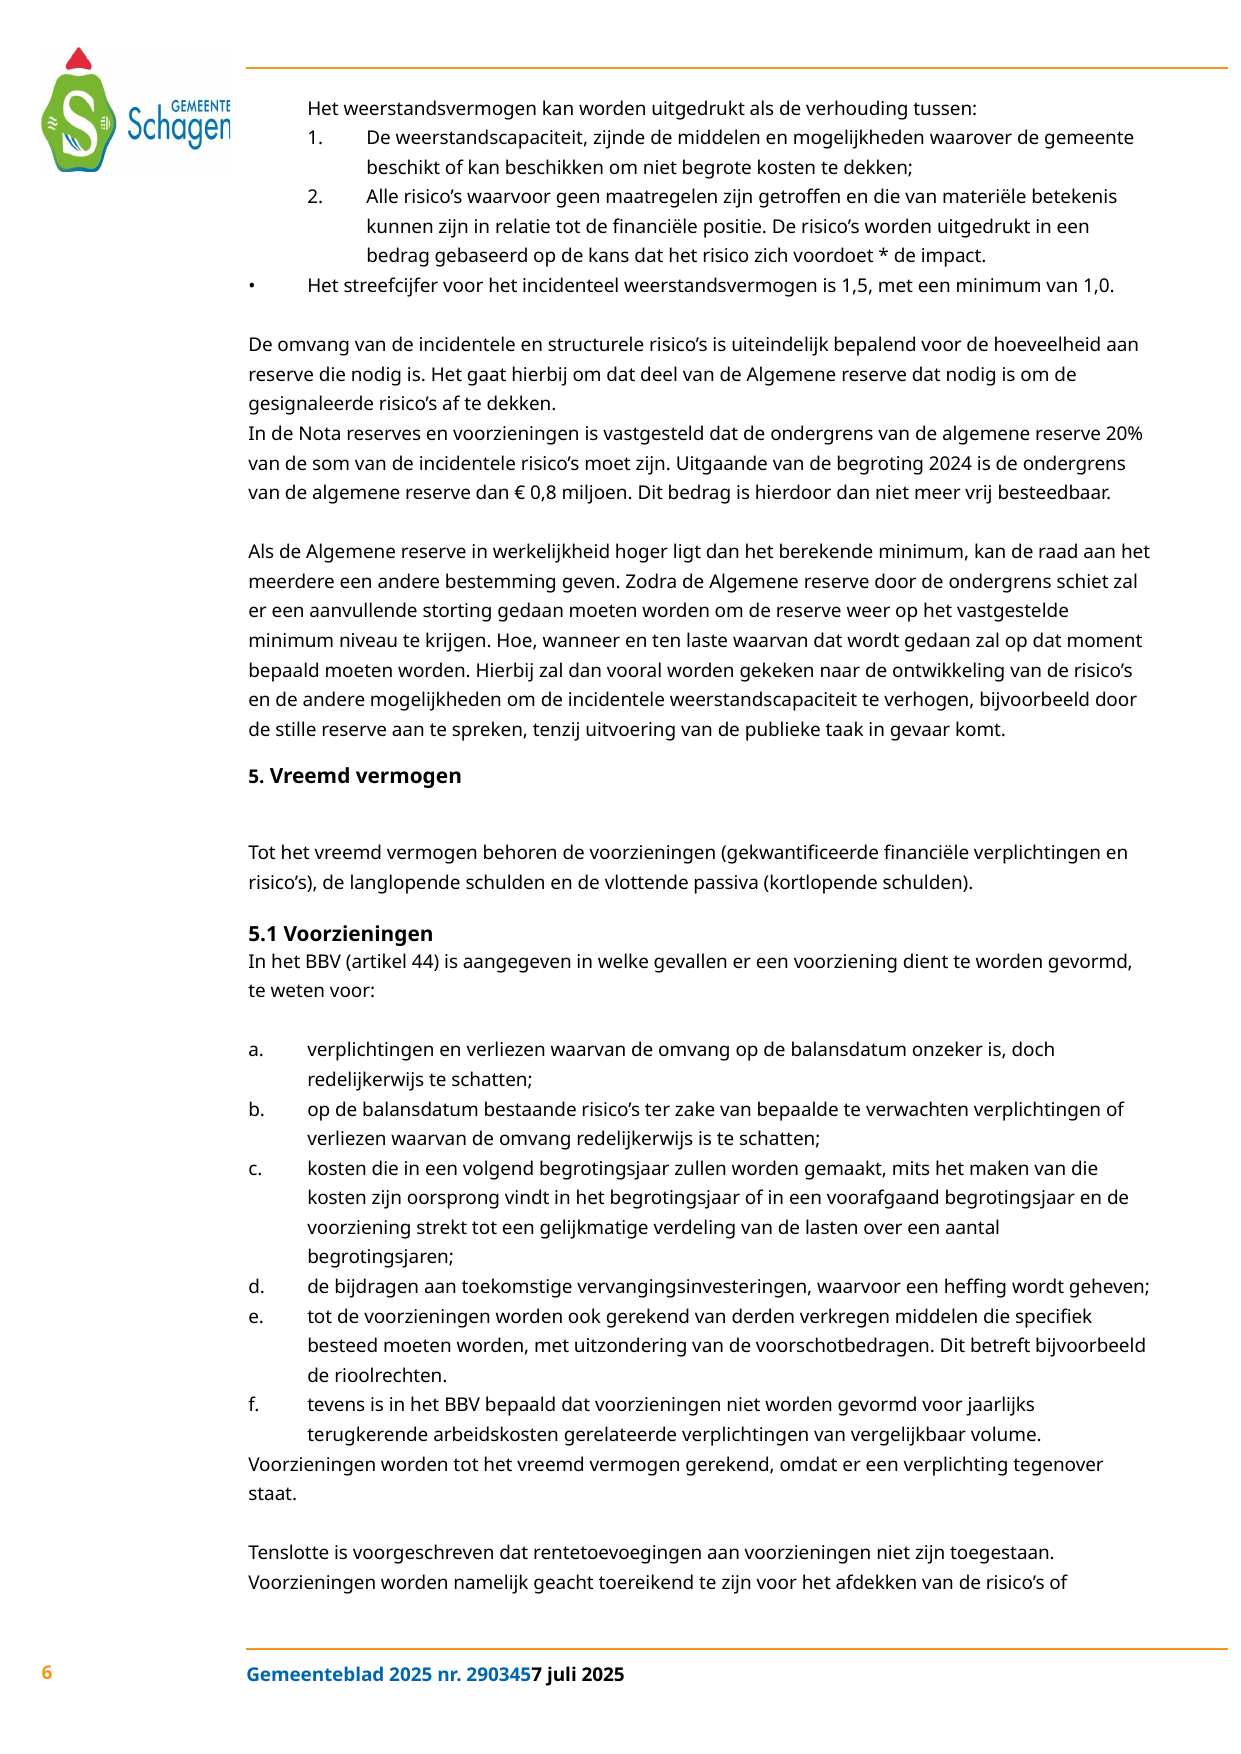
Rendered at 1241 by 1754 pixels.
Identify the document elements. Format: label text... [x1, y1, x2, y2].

list op de balansdatum bestaande risico’s ter zake van bepaalde te verwachten verplichtingen of verliezen waarvan de omvang redelijkerwijs is te schatten; [248, 1096, 1152, 1151]
text Voorzieningen worden tot het vreemd vermogen gerekend, omdat er een verplichting tegenover staat. [248, 1451, 1152, 1506]
text De omvang van de incidentele en structurele risico’s is uiteindelijk bepalend voor de hoeveelheid aan reserve die nodig is. Het gaat hierbij om dat deel van de Algemene reserve dat nodig is om de gesignaleerde risico’s af te dekken. [248, 331, 1152, 416]
text Tenslotte is voorgeschreven dat rentetoevoegingen aan voorzieningen niet zijn toegestaan. Voorzieningen worden namelijk geacht toereikend te zijn voor het afdekken van de risico’s of [248, 1539, 1152, 1595]
text 5. Vreemd vermogen [248, 762, 1152, 790]
list Het streefcijfer voor het incidenteel weerstandsvermogen is 1,5, met een minimum van 1,0. [248, 272, 1152, 298]
list verplichtingen en verliezen waarvan de omvang op de balansdatum onzeker is, doch redelijkerwijs te schatten; [248, 1037, 1152, 1092]
text 5.1 Voorzieningen [248, 919, 1152, 948]
list Alle risico’s waarvoor geen maatregelen zijn getroffen en die van materiële betekenis kunnen zijn in relatie tot de financiële positie. De risico’s worden uitgedrukt in een bedrag gebaseerd op de kans dat het risico zich voordoet * de impact. [307, 183, 1152, 268]
list tevens is in het BBV bepaald dat voorzieningen niet worden gevormd voor jaarlijks terugkerende arbeidskosten gerelateerde verplichtingen van vergelijkbaar volume. [248, 1392, 1152, 1447]
text In het BBV (artikel 44) is aangegeven in welke gevallen er een voorziening dient te worden gevormd, te weten voor: [248, 948, 1152, 1003]
list De weerstandscapaciteit, zijnde de middelen en mogelijkheden waarover de gemeente beschikt of kan beschikken om niet begrote kosten te dekken; [307, 124, 1152, 180]
text Als de Algemene reserve in werkelijkheid hoger ligt dan het berekende minimum, kan de raad aan het meerdere een andere bestemming geven. Zodra de Algemene reserve door de ondergrens schiet zal er een aanvullende storting gedaan moeten worden om de reserve weer op het vastgestelde minimum niveau te krijgen. Hoe, wanneer en ten laste waarvan dat wordt gedaan zal op dat moment bepaald moeten worden. Hierbij zal dan vooral worden gekeken naar de ontwikkeling van de risico’s en de andere mogelijkheden om de incidentele weerstandscapaciteit te verhogen, bijvoorbeeld door de stille reserve aan te spreken, tenzij uitvoering van de publieke taak in gevaar komt. [248, 538, 1152, 742]
text In de Nota reserves en voorzieningen is vastgesteld dat de ondergrens van de algemene reserve 20% van de som van de incidentele risico’s moet zijn. Uitgaande van de begroting 2024 is de ondergrens van de algemene reserve dan € 0,8 miljoen. Dit bedrag is hierdoor dan niet meer vrij besteedbaar. [248, 420, 1152, 505]
text Tot het vreemd vermogen behoren de voorzieningen (gekwantificeerde financiële verplichtingen en risico’s), de langlopende schulden en de vlottende passiva (kortlopende schulden). [248, 839, 1152, 895]
list Het weerstandsvermogen kan worden uitgedrukt als de verhouding tussen: [248, 95, 1152, 121]
list de bijdragen aan toekomstige vervangingsinvesteringen, waarvoor een heffing wordt geheven; [248, 1273, 1152, 1299]
picture [41, 47, 231, 172]
list tot de voorzieningen worden ook gerekend van derden verkregen middelen die specifiek besteed moeten worden, met uitzondering van de voorschotbedragen. Dit betreft bijvoorbeeld de rioolrechten. [248, 1303, 1152, 1388]
list kosten die in een volgend begrotingsjaar zullen worden gemaakt, mits het maken van die kosten zijn oorsprong vindt in het begrotingsjaar of in een voorafgaand begrotingsjaar en de voorziening strekt tot een gelijkmatige verdeling van de lasten over een aantal begrotingsjaren; [248, 1155, 1152, 1269]
